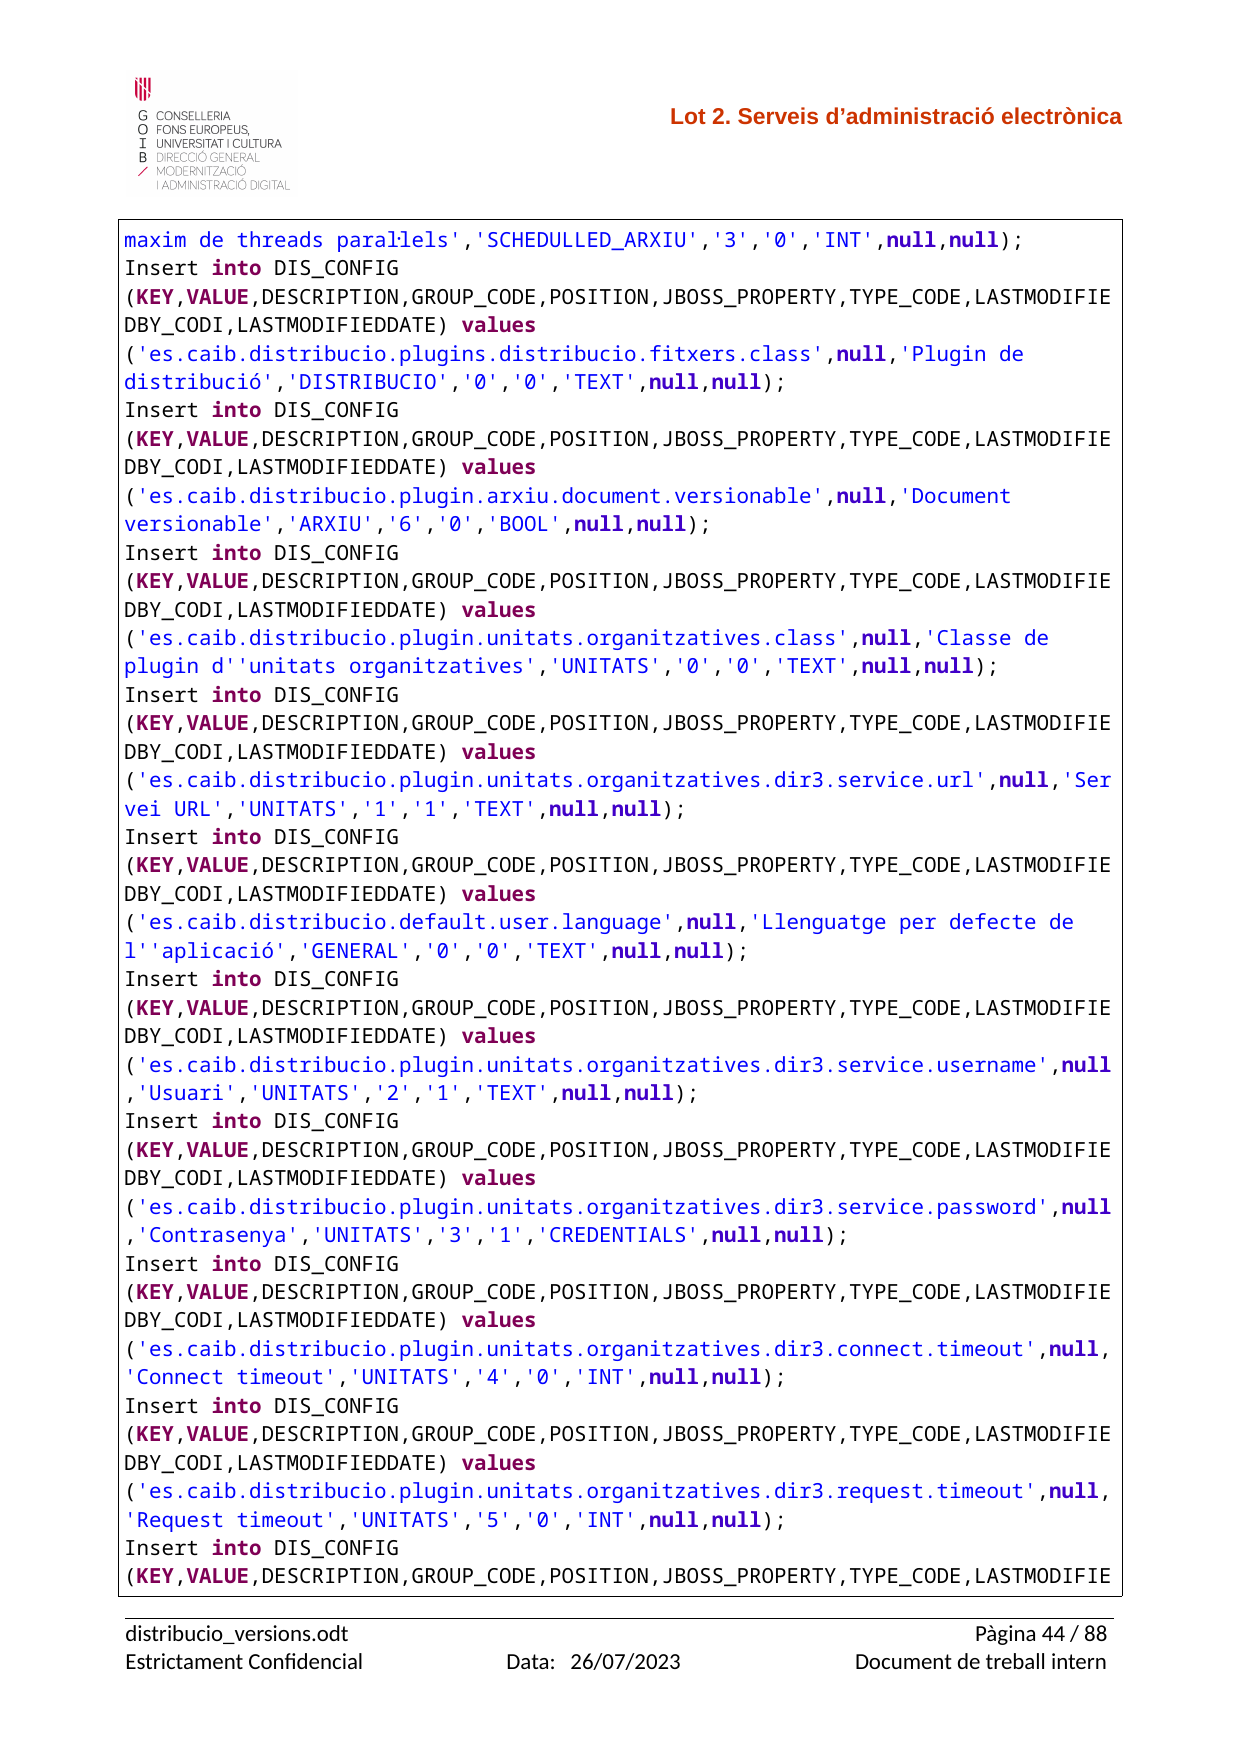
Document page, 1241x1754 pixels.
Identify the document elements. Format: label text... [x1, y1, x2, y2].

picture [126, 70, 299, 197]
table_header maxim de threads paral·lels','SCHEDULLED_ARXIU','3','0','INT',null,null); Insert into DIS_CONFIG (KEY,VALUE,DESCRIPTION,GROUP_CODE,POSITION,JBOSS_PROPERTY,TYPE_CODE,LASTMODIFIEDBY_CODI,LASTMODIFIEDDATE) values ('es.caib.distribucio.plugins.distribucio.fitxers.class',null,'Plugin de distribució','DISTRIBUCIO','0','0','TEXT',null,null); Insert into DIS_CONFIG (KEY,VALUE,DESCRIPTION,GROUP_CODE,POSITION,JBOSS_PROPERTY,TYPE_CODE,LASTMODIFIEDBY_CODI,LASTMODIFIEDDATE) values ('es.caib.distribucio.plugin.arxiu.document.versionable',null,'Document versionable','ARXIU','6','0','BOOL',null,null); Insert into DIS_CONFIG (KEY,VALUE,DESCRIPTION,GROUP_CODE,POSITION,JBOSS_PROPERTY,TYPE_CODE,LASTMODIFIEDBY_CODI,LASTMODIFIEDDATE) values ('es.caib.distribucio.plugin.unitats.organitzatives.class',null,'Classe de plugin d''unitats organitzatives','UNITATS','0','0','TEXT',null,null); Insert into DIS_CONFIG (KEY,VALUE,DESCRIPTION,GROUP_CODE,POSITION,JBOSS_PROPERTY,TYPE_CODE,LASTMODIFIEDBY_CODI,LASTMODIFIEDDATE) values ('es.caib.distribucio.plugin.unitats.organitzatives.dir3.service.url',null,'Servei URL','UNITATS','1','1','TEXT',null,null); Insert into DIS_CONFIG (KEY,VALUE,DESCRIPTION,GROUP_CODE,POSITION,JBOSS_PROPERTY,TYPE_CODE,LASTMODIFIEDBY_CODI,LASTMODIFIEDDATE) values ('es.caib.distribucio.default.user.language',null,'Llenguatge per defecte de l''aplicació','GENERAL','0','0','TEXT',null,null); Insert into DIS_CONFIG (KEY,VALUE,DESCRIPTION,GROUP_CODE,POSITION,JBOSS_PROPERTY,TYPE_CODE,LASTMODIFIEDBY_CODI,LASTMODIFIEDDATE) values ('es.caib.distribucio.plugin.unitats.organitzatives.dir3.service.username',null,'Usuari','UNITATS','2','1','TEXT',null,null); Insert into DIS_CONFIG (KEY,VALUE,DESCRIPTION,GROUP_CODE,POSITION,JBOSS_PROPERTY,TYPE_CODE,LASTMODIFIEDBY_CODI,LASTMODIFIEDDATE) values ('es.caib.distribucio.plugin.unitats.organitzatives.dir3.service.password',null,'Contrasenya','UNITATS','3','1','CREDENTIALS',null,null); Insert into DIS_CONFIG (KEY,VALUE,DESCRIPTION,GROUP_CODE,POSITION,JBOSS_PROPERTY,TYPE_CODE,LASTMODIFIEDBY_CODI,LASTMODIFIEDDATE) values ('es.caib.distribucio.plugin.unitats.organitzatives.dir3.connect.timeout',null,'Connect timeout','UNITATS','4','0','INT',null,null); Insert into DIS_CONFIG (KEY,VALUE,DESCRIPTION,GROUP_CODE,POSITION,JBOSS_PROPERTY,TYPE_CODE,LASTMODIFIEDBY_CODI,LASTMODIFIEDDATE) values ('es.caib.distribucio.plugin.unitats.organitzatives.dir3.request.timeout',null,'Request timeout','UNITATS','5','0','INT',null,null); Insert into DIS_CONFIG (KEY,VALUE,DESCRIPTION,GROUP_CODE,POSITION,JBOSS_PROPERTY,TYPE_CODE,LASTMODIFIE [119, 220, 1122, 1596]
